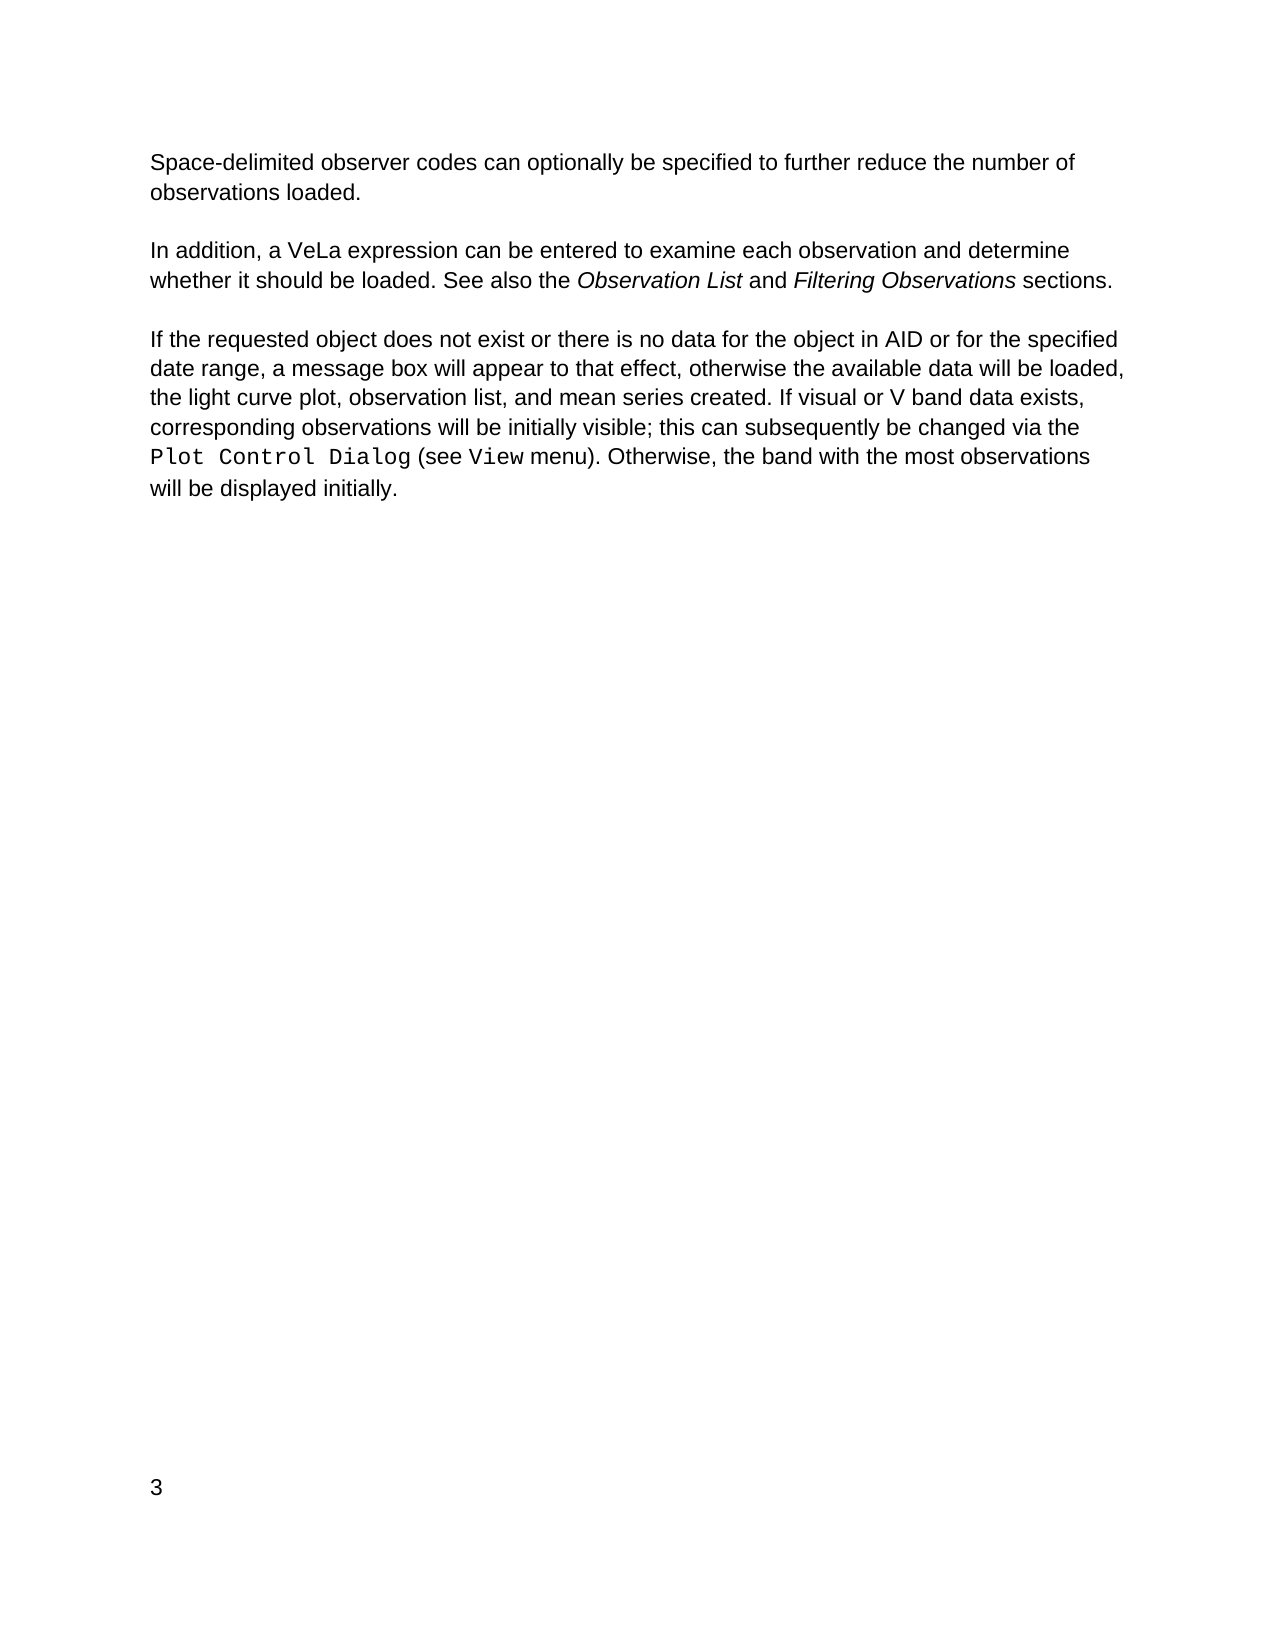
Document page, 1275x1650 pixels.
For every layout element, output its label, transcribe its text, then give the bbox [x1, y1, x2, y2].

text Space-delimited observer codes can optionally be specified to further reduce the number of observations loaded. [150, 150, 1125, 205]
text In addition, a VeLa expression can be entered to examine each observation and determine whether it should be loaded. See also the Observation List and Filtering Observations sections. [150, 238, 1125, 293]
text If the requested object does not exist or there is no data for the object in AID or for the specified date range, a message box will appear to that effect, otherwise the available data will be loaded, the light curve plot, observation list, and mean series created. If visual or V band data exists, corresponding observations will be initially visible; this can subsequently be changed via the Plot Control Dialog (see View menu). Otherwise, the band with the most observations will be displayed initially. [150, 326, 1125, 501]
